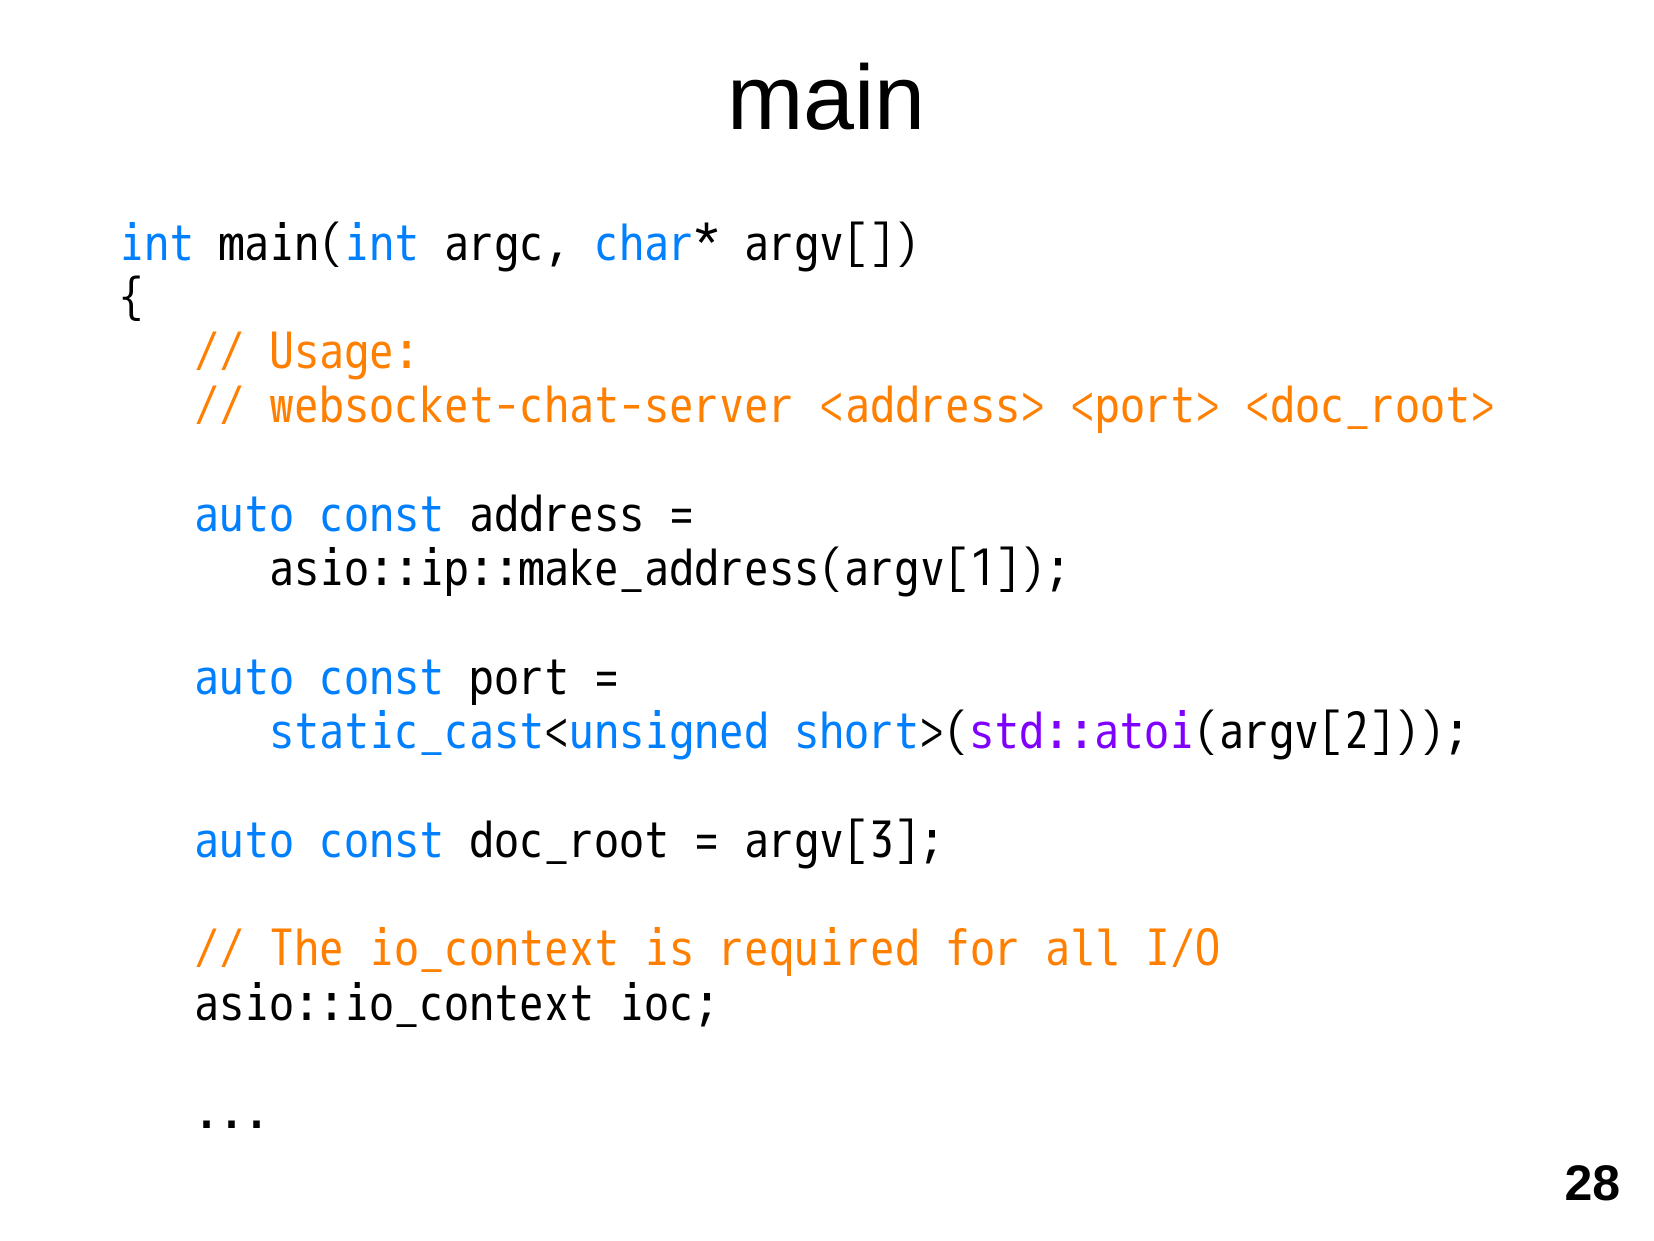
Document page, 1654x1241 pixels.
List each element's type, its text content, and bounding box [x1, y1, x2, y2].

title main [82, 15, 1571, 181]
text_box int main(int argc, char* argv[]) { // Usage: // websocket-chat-server <address> <port> <doc_root> auto const address = asio::ip::make_address(argv[1]); auto const port = static_cast<unsigned short>(std::atoi(argv[2])); auto const doc_root = argv[3]; // The io_context is required for all I/O asio::io_context ioc; ... [104, 210, 1575, 1148]
